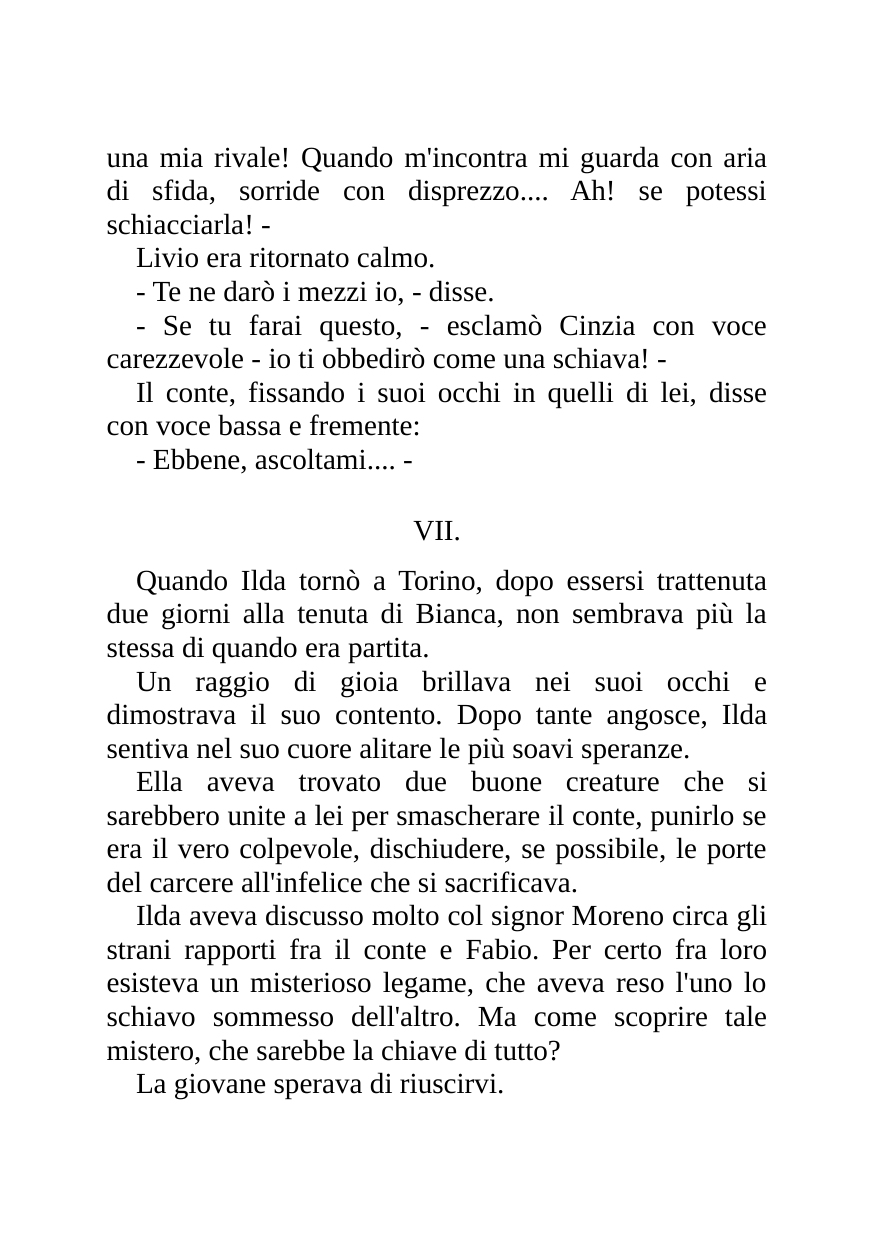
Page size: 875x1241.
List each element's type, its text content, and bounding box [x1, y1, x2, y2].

text Un raggio di gioia brillava nei suoi occhi e dimostrava il suo contento. Dopo tante angosce, Ilda sentiva nel suo cuore alitare le più soavi speranze. [106, 664, 768, 764]
text Quando Ilda tornò a Torino, dopo essersi trattenuta due giorni alla tenuta di Bianca, non sembrava più la stessa di quando era partita. [106, 563, 768, 664]
text - Ebbene, ascoltami.... - [106, 442, 768, 475]
text VII. [106, 513, 768, 546]
text Ella aveva trovato due buone creature che si sarebbero unite a lei per smascherare il conte, punirlo se era il vero colpevole, dischiudere, se possibile, le porte del carcere all'infelice che si sacrificava. [106, 764, 768, 898]
text - Te ne darò i mezzi io, - disse. [106, 274, 768, 308]
text La giovane sperava di riuscirvi. [106, 1066, 768, 1100]
text - Se tu farai questo, - esclamò Cinzia con voce carezzevole - io ti obbedirò come una schiava! - [106, 308, 768, 375]
text Ilda aveva discusso molto col signor Moreno circa gli strani rapporti fra il conte e Fabio. Per certo fra loro esisteva un misterioso legame, che aveva reso l'uno lo schiavo sommesso dell'altro. Ma come scoprire tale mistero, che sarebbe la chiave di tutto? [106, 898, 768, 1066]
text Il conte, fissando i suoi occhi in quelli di lei, disse con voce bassa e fremente: [106, 375, 768, 442]
text una mia rivale! Quando m'incontra mi guarda con aria di sfida, sorride con disprezzo.... Ah! se potessi schiacciarla! - [106, 140, 768, 241]
text Livio era ritornato calmo. [106, 241, 768, 274]
